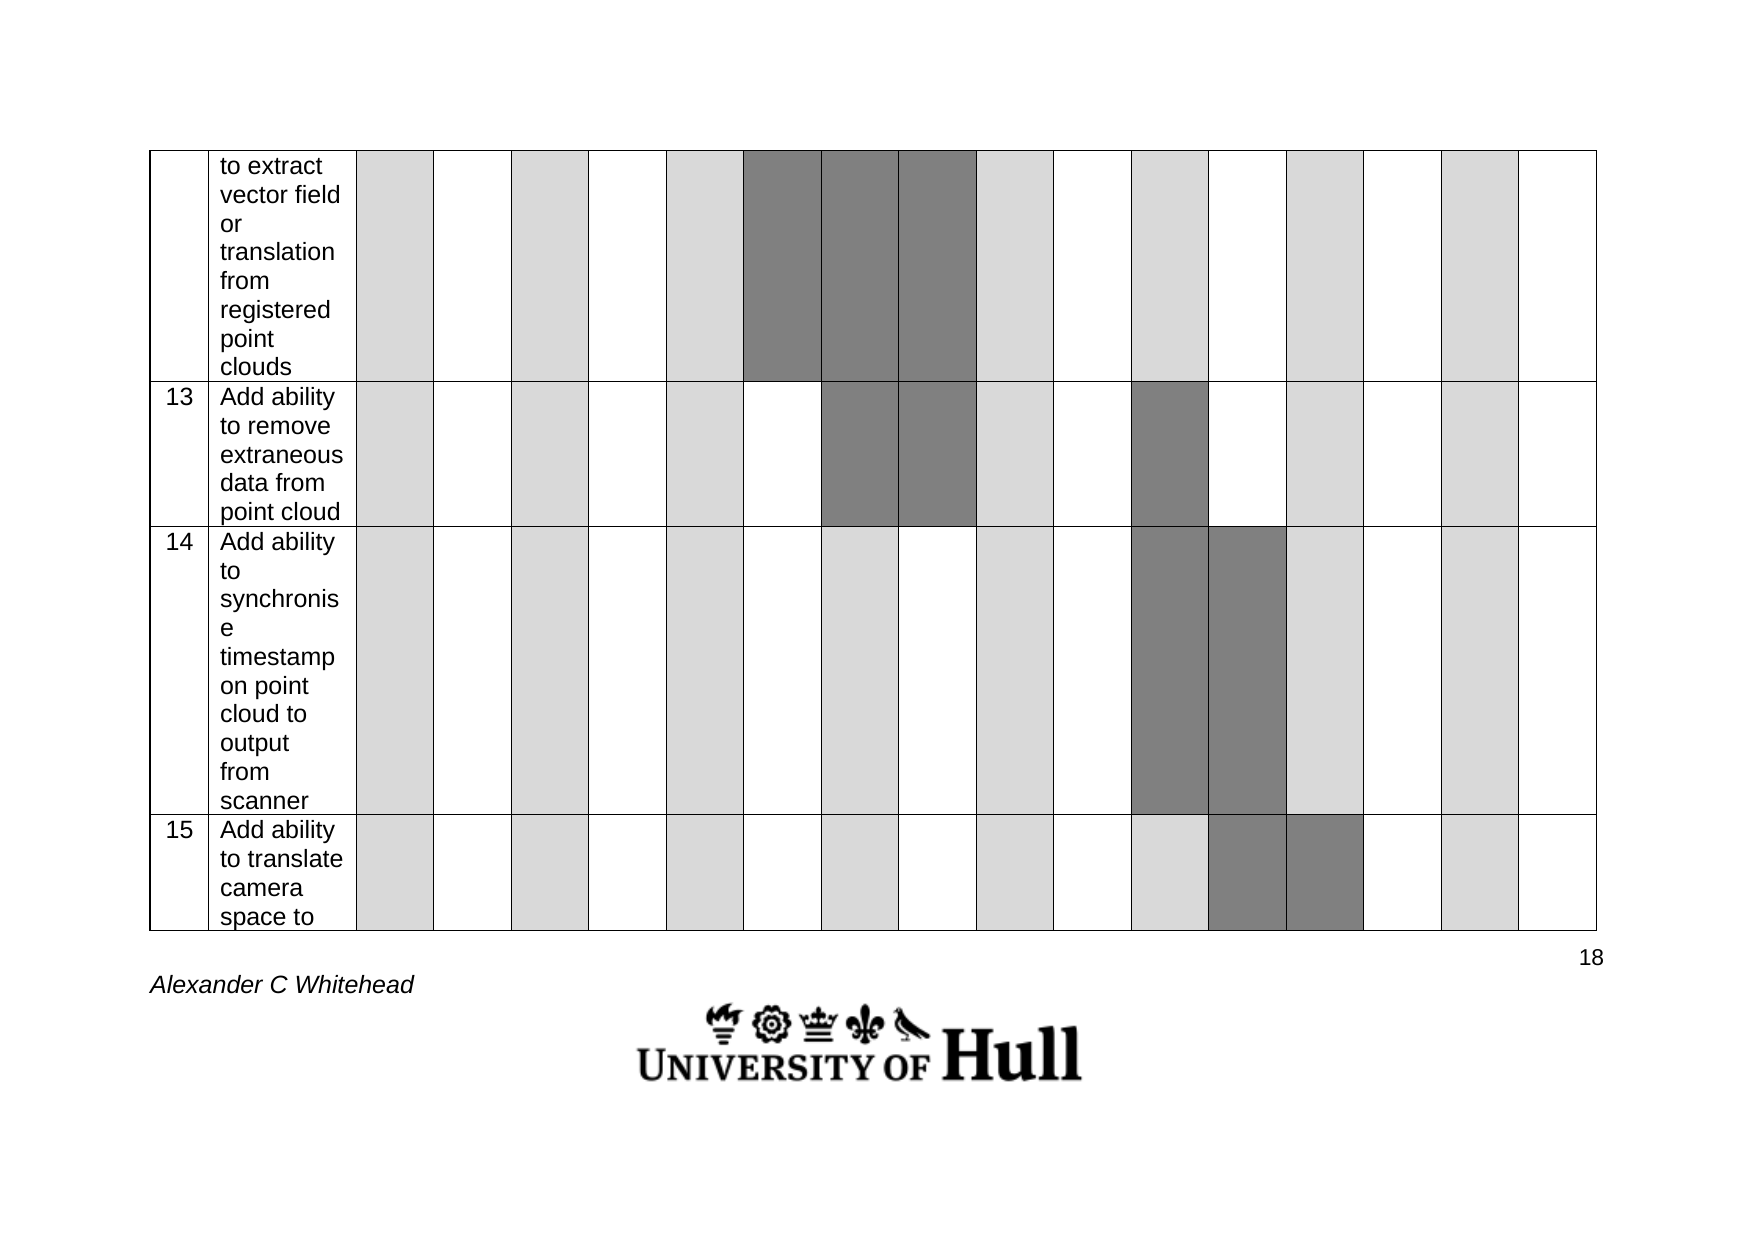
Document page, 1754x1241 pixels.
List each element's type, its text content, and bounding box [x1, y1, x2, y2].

table_cell [1132, 815, 1208, 930]
table_cell Add ability to translate camera space to [209, 815, 356, 930]
table_cell [667, 382, 743, 526]
table_cell [512, 815, 588, 930]
table_cell [822, 815, 898, 930]
table_cell [1364, 382, 1441, 526]
table_cell [512, 382, 588, 526]
table_cell [744, 151, 821, 381]
table_cell [357, 382, 433, 526]
table_cell Add ability to synchronise timestamp on point cloud to output from scanner [209, 527, 356, 814]
table_cell [977, 151, 1053, 381]
table_cell [434, 151, 511, 381]
table_cell [357, 151, 433, 381]
table_cell [1054, 815, 1131, 930]
table_cell [1209, 527, 1286, 814]
table_cell [667, 527, 743, 814]
table_cell [1364, 151, 1441, 381]
table_cell [589, 382, 666, 526]
table_cell [1054, 382, 1131, 526]
table_cell [744, 527, 821, 814]
table_cell [1209, 815, 1286, 930]
table_cell [357, 815, 433, 930]
table_cell [977, 815, 1053, 930]
table_cell [1287, 815, 1363, 930]
table_cell [1364, 815, 1441, 930]
table_cell [512, 151, 588, 381]
table_cell [1209, 382, 1286, 526]
table_cell [1132, 527, 1208, 814]
table_cell [1209, 151, 1286, 381]
table_cell to extract vector field or translation from registered point clouds [209, 151, 356, 381]
table_cell [1132, 382, 1208, 526]
table_cell 15 [151, 815, 208, 930]
table_cell [151, 151, 208, 381]
table_cell [1287, 151, 1363, 381]
table_cell [1442, 527, 1518, 814]
table_cell 14 [151, 527, 208, 814]
table_cell [744, 815, 821, 930]
table_cell [667, 815, 743, 930]
table_cell [512, 527, 588, 814]
table_cell [434, 527, 511, 814]
table_cell [1442, 815, 1518, 930]
table_cell [434, 382, 511, 526]
table_cell [1364, 527, 1441, 814]
table_cell [899, 815, 976, 930]
table_cell [899, 151, 976, 381]
table_cell [1519, 815, 1596, 930]
table_cell [1519, 527, 1596, 814]
table_cell [589, 527, 666, 814]
table_cell [667, 151, 743, 381]
table_cell [357, 527, 433, 814]
table_cell [1442, 382, 1518, 526]
table_cell [1287, 382, 1363, 526]
table_cell [1519, 382, 1596, 526]
table_cell [744, 382, 821, 526]
table_cell 13 [151, 382, 208, 526]
table_cell [822, 151, 898, 381]
table_cell [589, 815, 666, 930]
table_cell [1132, 151, 1208, 381]
table_cell Add ability to remove extraneous data from point cloud [209, 382, 356, 526]
table_cell [1287, 527, 1363, 814]
table_cell [977, 527, 1053, 814]
table_cell [822, 527, 898, 814]
table_cell [899, 527, 976, 814]
table_cell [1519, 151, 1596, 381]
table_cell [434, 815, 511, 930]
table_cell [1054, 527, 1131, 814]
table_cell [1054, 151, 1131, 381]
table_cell [977, 382, 1053, 526]
table_cell [899, 382, 976, 526]
table_cell [589, 151, 666, 381]
table_cell [822, 382, 898, 526]
table_cell [1442, 151, 1518, 381]
